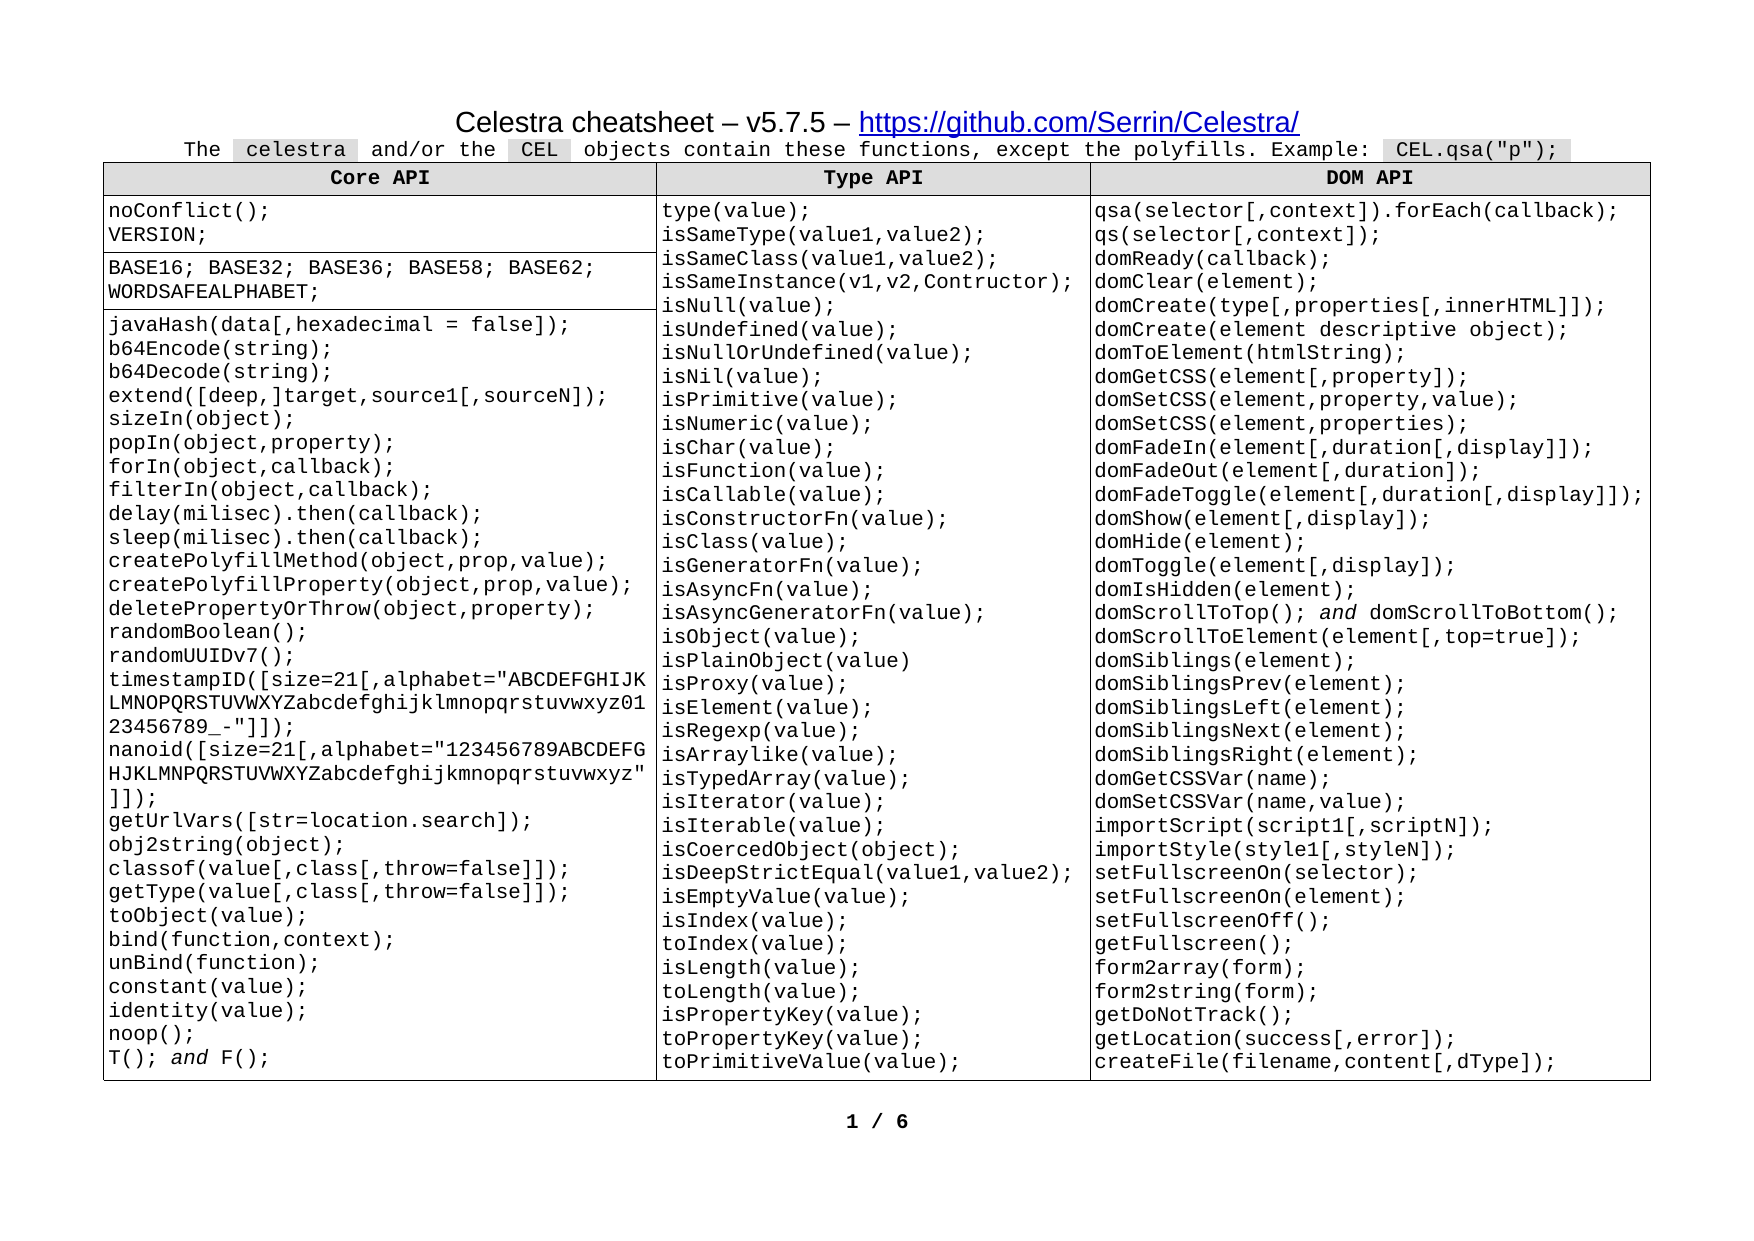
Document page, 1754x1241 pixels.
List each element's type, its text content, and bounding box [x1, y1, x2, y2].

table_cell type(value); isSameType(value1,value2); isSameClass(value1,value2); isSameInstance(v1,v2,Contructor); isNull(value); isUndefined(value); isNullOrUndefined(value); isNil(value); isPrimitive(value); isNumeric(value); isChar(value); isFunction(value); isCallable(value); isConstructorFn(value); isClass(value); isGeneratorFn(value); isAsyncFn(value); isAsyncGeneratorFn(value); isObject(value); isPlainObject(value) isProxy(value); isElement(value); isRegexp(value); isArraylike(value); isTypedArray(value); isIterator(value); isIterable(value); isCoercedObject(object); isDeepStrictEqual(value1,value2); isEmptyValue(value); isIndex(value); toIndex(value); isLength(value); toLength(value); isPropertyKey(value); toPropertyKey(value); toPrimitiveValue(value); [657, 196, 1090, 1080]
table_cell BASE16; BASE32; BASE36; BASE58; BASE62; WORDSAFEALPHABET; [104, 253, 656, 309]
table_cell noConflict(); VERSION; [104, 196, 656, 252]
table_header DOM API [1091, 163, 1650, 195]
text The celestra and/or the CEL objects contain these functions, except the polyfills. Example: CEL.qsa("p"); [105, 138, 1649, 162]
table_header Core API [104, 163, 656, 195]
table_cell qsa(selector[,context]).forEach(callback); qs(selector[,context]); domReady(callback); domClear(element); domCreate(type[,properties[,innerHTML]]); domCreate(element descriptive object); domToElement(htmlString); domGetCSS(element[,property]); domSetCSS(element,property,value); domSetCSS(element,properties); domFadeIn(element[,duration[,display]]); domFadeOut(element[,duration]); domFadeToggle(element[,duration[,display]]); domShow(element[,display]); domHide(element); domToggle(element[,display]); domIsHidden(element); domScrollToTop(); and domScrollToBottom(); domScrollToElement(element[,top=true]); domSiblings(element); domSiblingsPrev(element); domSiblingsLeft(element); domSiblingsNext(element); domSiblingsRight(element); domGetCSSVar(name); domSetCSSVar(name,value); importScript(script1[,scriptN]); importStyle(style1[,styleN]); setFullscreenOn(selector); setFullscreenOn(element); setFullscreenOff(); getFullscreen(); form2array(form); form2string(form); getDoNotTrack(); getLocation(success[,error]); createFile(filename,content[,dType]); [1091, 196, 1650, 1080]
table_header Type API [657, 163, 1090, 195]
table_cell javaHash(data[,hexadecimal = false]); b64Encode(string); b64Decode(string); extend([deep,]target,source1[,sourceN]); sizeIn(object); popIn(object,property); forIn(object,callback); filterIn(object,callback); delay(milisec).then(callback); sleep(milisec).then(callback); createPolyfillMethod(object,prop,value); createPolyfillProperty(object,prop,value); deletePropertyOrThrow(object,property); randomBoolean(); randomUUIDv7(); timestampID([size=21[,alphabet="ABCDEFGHIJKLMNOPQRSTUVWXYZabcdefghijklmnopqrstuvwxyz0123456789_-"]]); nanoid([size=21[,alphabet="123456789ABCDEFGHJKLMNPQRSTUVWXYZabcdefghijkmnopqrstuvwxyz"]]); getUrlVars([str=location.search]); obj2string(object); classof(value[,class[,throw=false]]); getType(value[,class[,throw=false]]); toObject(value); bind(function,context); unBind(function); constant(value); identity(value); noop(); T(); and F(); [104, 310, 656, 1080]
text Celestra cheatsheet – v5.7.5 – https://github.com/Serrin/Celestra/ [105, 105, 1649, 138]
